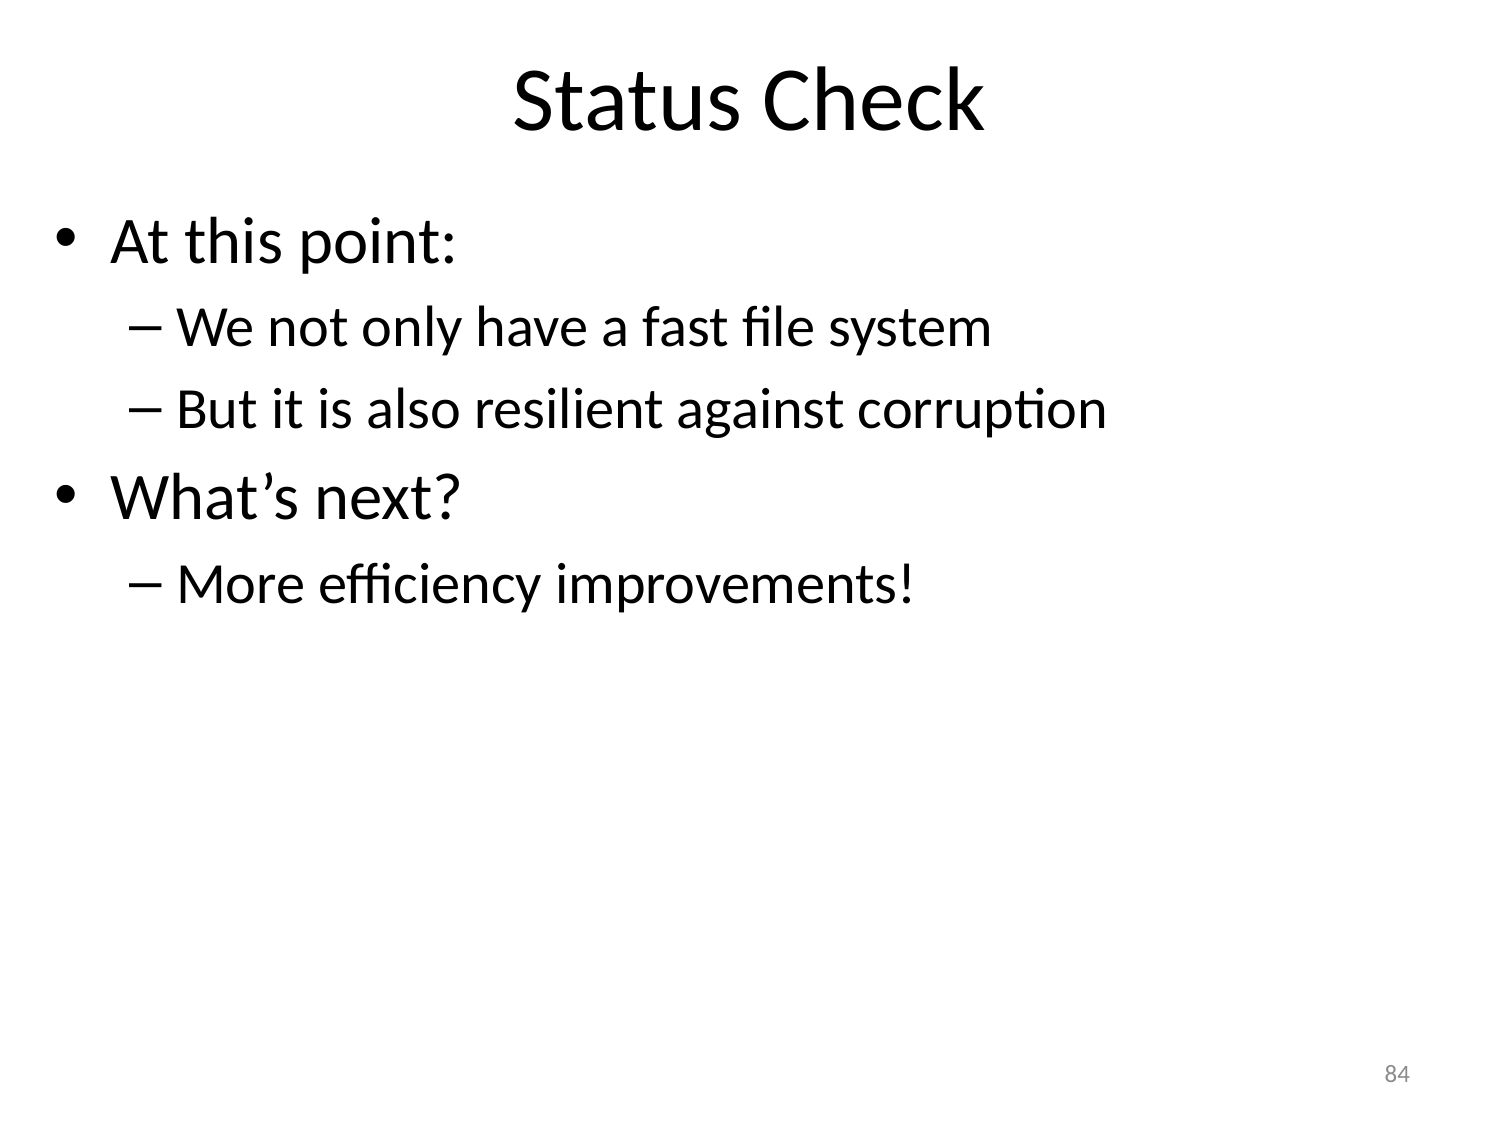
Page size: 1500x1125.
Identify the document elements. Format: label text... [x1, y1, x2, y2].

slide_number [1074, 1042, 1425, 1103]
list At this point: We not only have a fast file system But it is also resilient against corruption What’s next? More efficiency improvements! [39, 189, 1463, 1038]
title Status Check [75, 0, 1425, 188]
